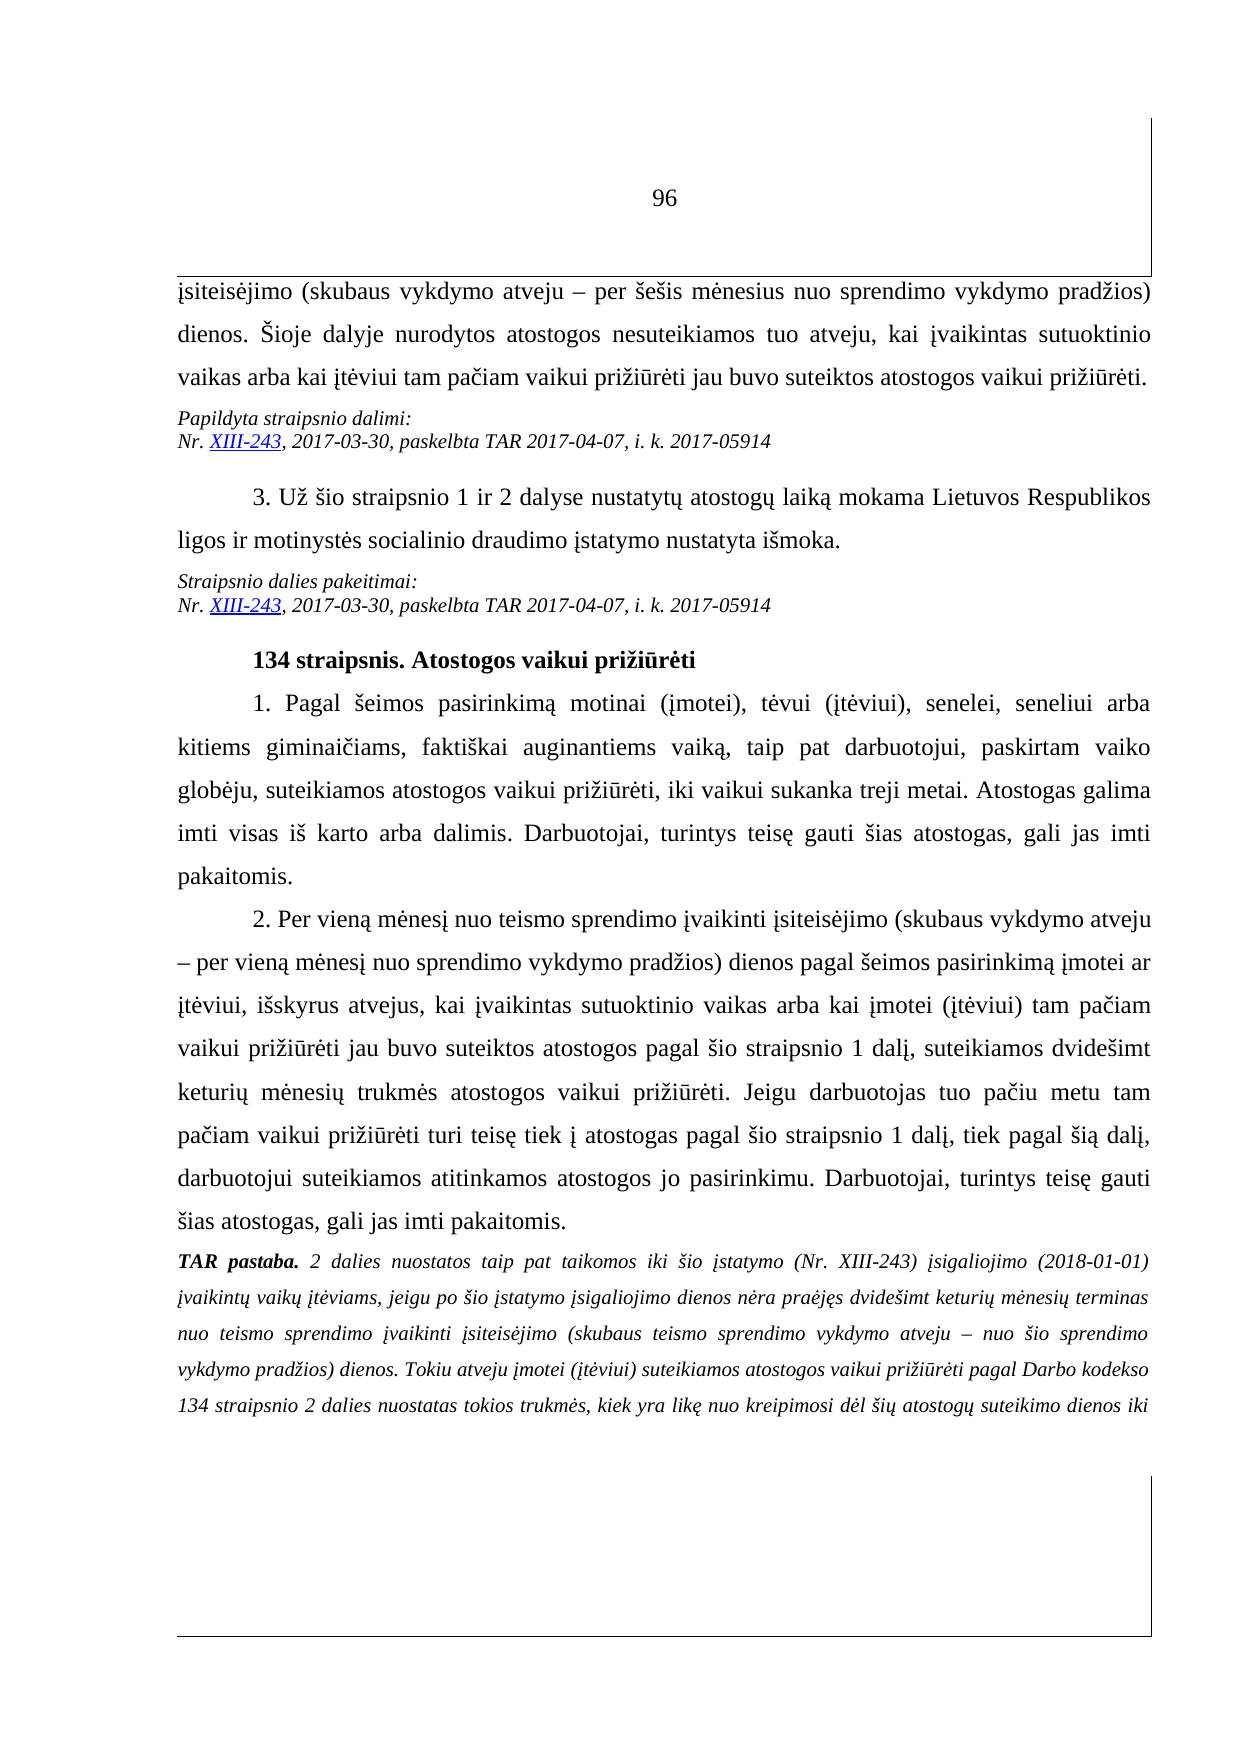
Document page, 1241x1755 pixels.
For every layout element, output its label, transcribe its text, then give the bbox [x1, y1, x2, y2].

text 1. Pagal šeimos pasirinkimą motinai (įmotei), tėvui (įtėviui), senelei, seneliui arba kitiems giminaičiams, faktiškai auginantiems vaiką, taip pat darbuotojui, paskirtam vaiko globėju, suteikiamos atostogos vaikui prižiūrėti, iki vaikui sukanka treji metai. Atostogas galima imti visas iš karto arba dalimis. Darbuotojai, turintys teisę gauti šias atostogas, gali jas imti pakaitomis. [177, 688, 1152, 890]
text Papildyta straipsnio dalimi: [177, 405, 1152, 429]
text 3. Už šio straipsnio 1 ir 2 dalyse nustatytų atostogų laiką mokama Lietuvos Respublikos ligos ir motinystės socialinio draudimo įstatymo nustatyta išmoka. [177, 482, 1152, 554]
text Nr. XIII-243, 2017-03-30, paskelbta TAR 2017-04-07, i. k. 2017-05914 [177, 429, 1152, 453]
text įsiteisėjimo (skubaus vykdymo atveju – per šešis mėnesius nuo sprendimo vykdymo pradžios) dienos. Šioje dalyje nurodytos atostogos nesuteikiamos tuo atveju, kai įvaikintas sutuoktinio vaikas arba kai įtėviui tam pačiam vaikui prižiūrėti jau buvo suteiktos atostogos vaikui prižiūrėti. [177, 276, 1152, 391]
subtitle 134 straipsnis. Atostogos vaikui prižiūrėti [177, 645, 1152, 674]
text Straipsnio dalies pakeitimai: [177, 568, 1152, 593]
text Nr. XIII-243, 2017-03-30, paskelbta TAR 2017-04-07, i. k. 2017-05914 [177, 593, 1152, 617]
text 2. Per vieną mėnesį nuo teismo sprendimo įvaikinti įsiteisėjimo (skubaus vykdymo atveju – per vieną mėnesį nuo sprendimo vykdymo pradžios) dienos pagal šeimos pasirinkimą įmotei ar įtėviui, išskyrus atvejus, kai įvaikintas sutuoktinio vaikas arba kai įmotei (įtėviui) tam pačiam vaikui prižiūrėti jau buvo suteiktos atostogos pagal šio straipsnio 1 dalį, suteikiamos dvidešimt keturių mėnesių trukmės atostogos vaikui prižiūrėti. Jeigu darbuotojas tuo pačiu metu tam pačiam vaikui prižiūrėti turi teisę tiek į atostogas pagal šio straipsnio 1 dalį, tiek pagal šią dalį, darbuotojui suteikiamos atitinkamos atostogos jo pasirinkimu. Darbuotojai, turintys teisę gauti šias atostogas, gali jas imti pakaitomis. [177, 904, 1152, 1235]
text TAR pastaba. 2 dalies nuostatos taip pat taikomos iki šio įstatymo (Nr. XIII-243) įsigaliojimo (2018-01-01) įvaikintų vaikų įtėviams, jeigu po šio įstatymo įsigaliojimo dienos nėra praėjęs dvidešimt keturių mėnesių terminas nuo teismo sprendimo įvaikinti įsiteisėjimo (skubaus teismo sprendimo vykdymo atveju – nuo šio sprendimo vykdymo pradžios) dienos. Tokiu atveju įmotei (įtėviui) suteikiamos atostogos vaikui prižiūrėti pagal Darbo kodekso 134 straipsnio 2 dalies nuostatas tokios trukmės, kiek yra likę nuo kreipimosi dėl šių atostogų suteikimo dienos iki [177, 1249, 1152, 1417]
